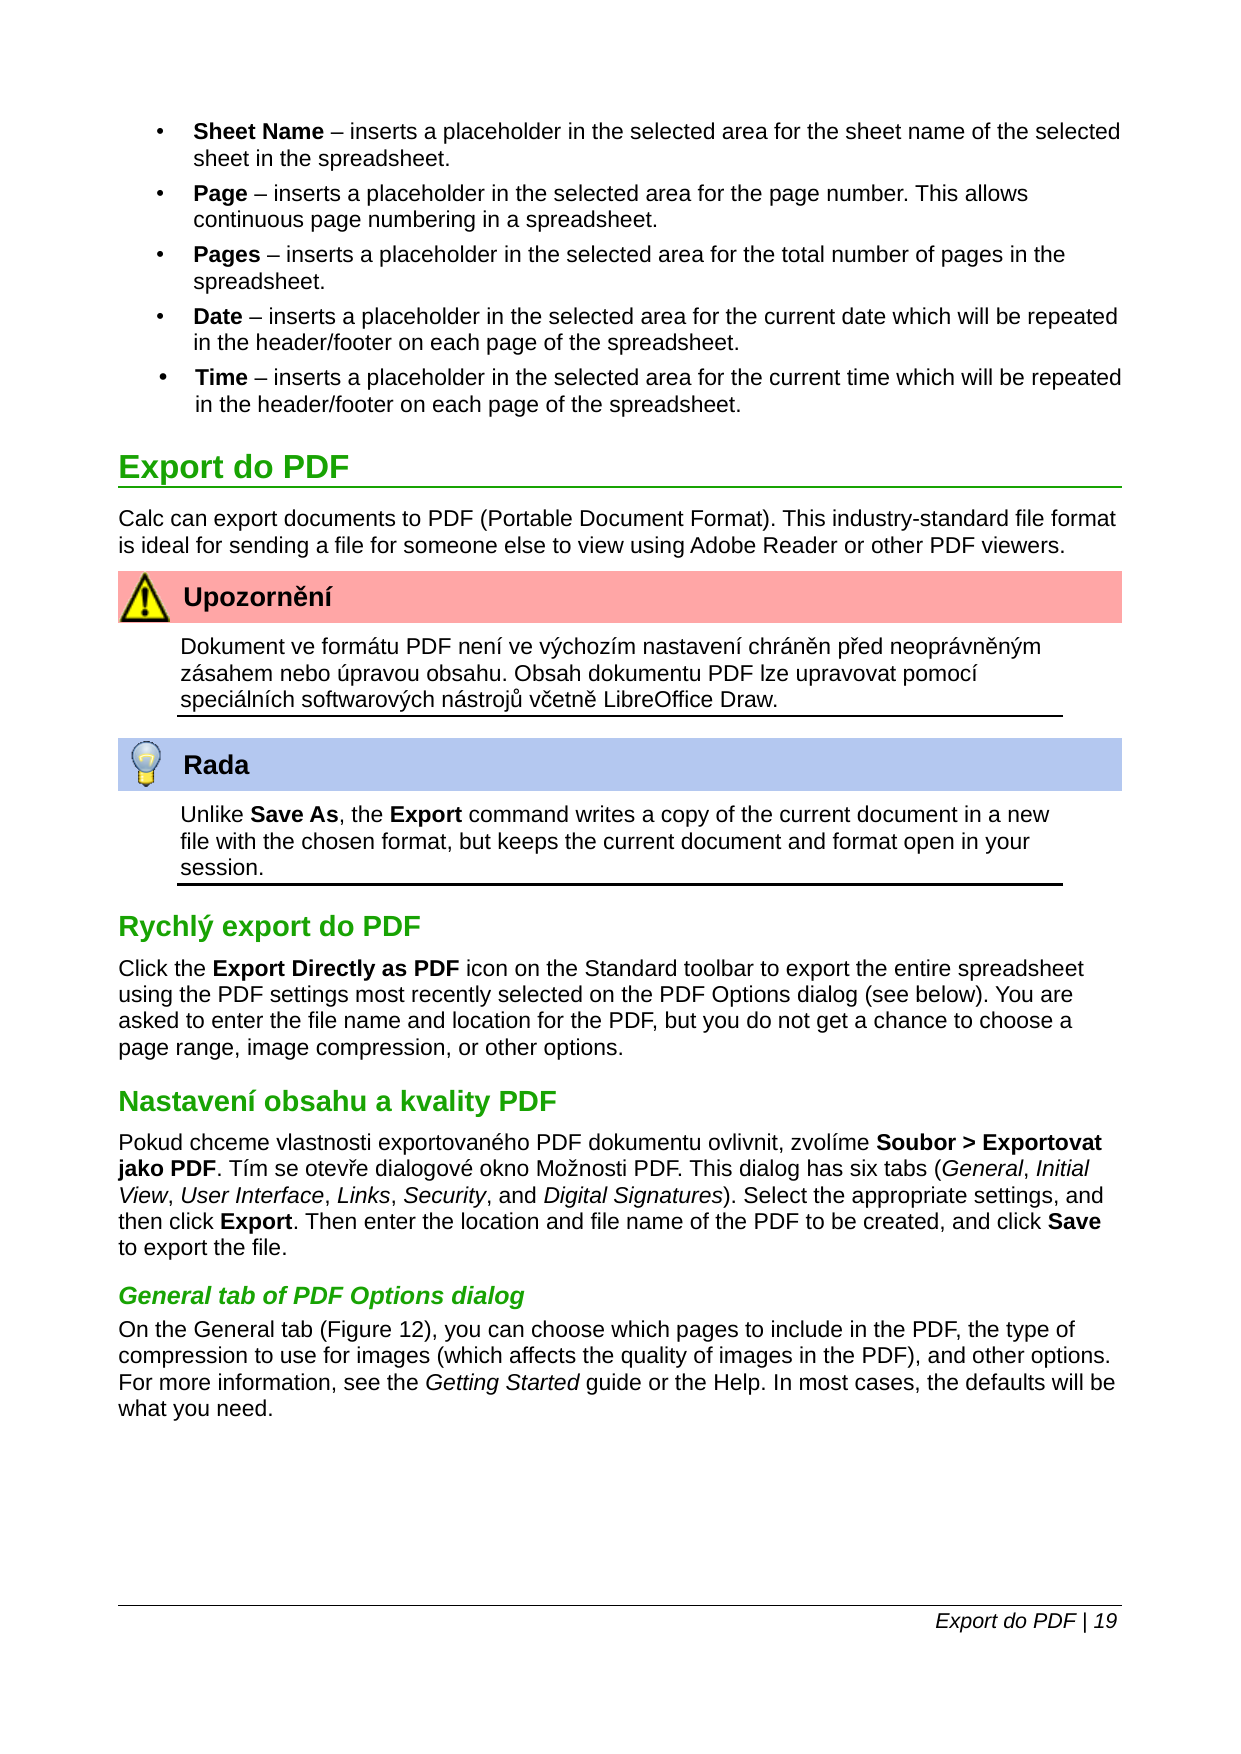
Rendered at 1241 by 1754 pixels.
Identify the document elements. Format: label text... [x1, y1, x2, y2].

subtitle Upozornění [118, 571, 1122, 623]
list Sheet Name – inserts a placeholder in the selected area for the sheet name of the selected sheet in the spreadsheet. [156, 118, 1122, 171]
text Unlike Save As, the Export command writes a copy of the current document in a new file with the chosen format, but keeps the current document and format open in your session. [177, 798, 1063, 883]
picture [119, 739, 170, 790]
list Time – inserts a placeholder in the selected area for the current time which will be repeated in the header/footer on each page of the spreadsheet. [156, 364, 1122, 418]
subtitle Nastavení obsahu a kvality PDF [118, 1083, 1122, 1117]
subtitle Rychlý export do PDF [118, 909, 1122, 943]
text Pokud chceme vlastnosti exportovaného PDF dokumentu ovlivnit, zvolíme Soubor > Exportovat jako PDF. Tím se otevře dialogové okno Možnosti PDF. This dialog has six tabs (General, Initial View, User Interface, Links, Security, and Digital Signatures). Select the appropriate settings, and then click Export. Then enter the location and file name of the PDF to be created, and click Save to export the file. [118, 1129, 1122, 1261]
list Pages – inserts a placeholder in the selected area for the total number of pages in the spreadsheet. [156, 241, 1122, 294]
text Dokument ve formátu PDF není ve výchozím nastavení chráněn před neoprávněným zásahem nebo úpravou obsahu. Obsah dokumentu PDF lze upravovat pomocí speciálních softwarových nástrojů včetně LibreOffice Draw. [177, 630, 1063, 715]
picture [119, 571, 170, 622]
list Page – inserts a placeholder in the selected area for the page number. This allows continuous page numbering in a spreadsheet. [156, 180, 1122, 232]
subtitle General tab of PDF Options dialog [118, 1281, 1122, 1310]
text Calc can export documents to PDF (Portable Document Format). This industry-standard file format is ideal for sending a file for someone else to view using Adobe Reader or other PDF viewers. [118, 505, 1122, 558]
text On the General tab (Figure 12), you can choose which pages to include in the PDF, the type of compression to use for images (which affects the quality of images in the PDF), and other options. For more information, see the Getting Started guide or the Help. In most cases, the defaults will be what you need. [118, 1316, 1122, 1421]
text Click the Export Directly as PDF icon on the Standard toolbar to export the entire spreadsheet using the PDF settings most recently selected on the PDF Options dialog (see below). You are asked to enter the file name and location for the PDF, but you do not get a chance to choose a page range, image compression, or other options. [118, 954, 1122, 1060]
list Date – inserts a placeholder in the selected area for the current date which will be repeated in the header/footer on each page of the spreadsheet. [156, 303, 1122, 356]
subtitle Rada [118, 738, 1122, 791]
subtitle Export do PDF [118, 447, 1122, 486]
